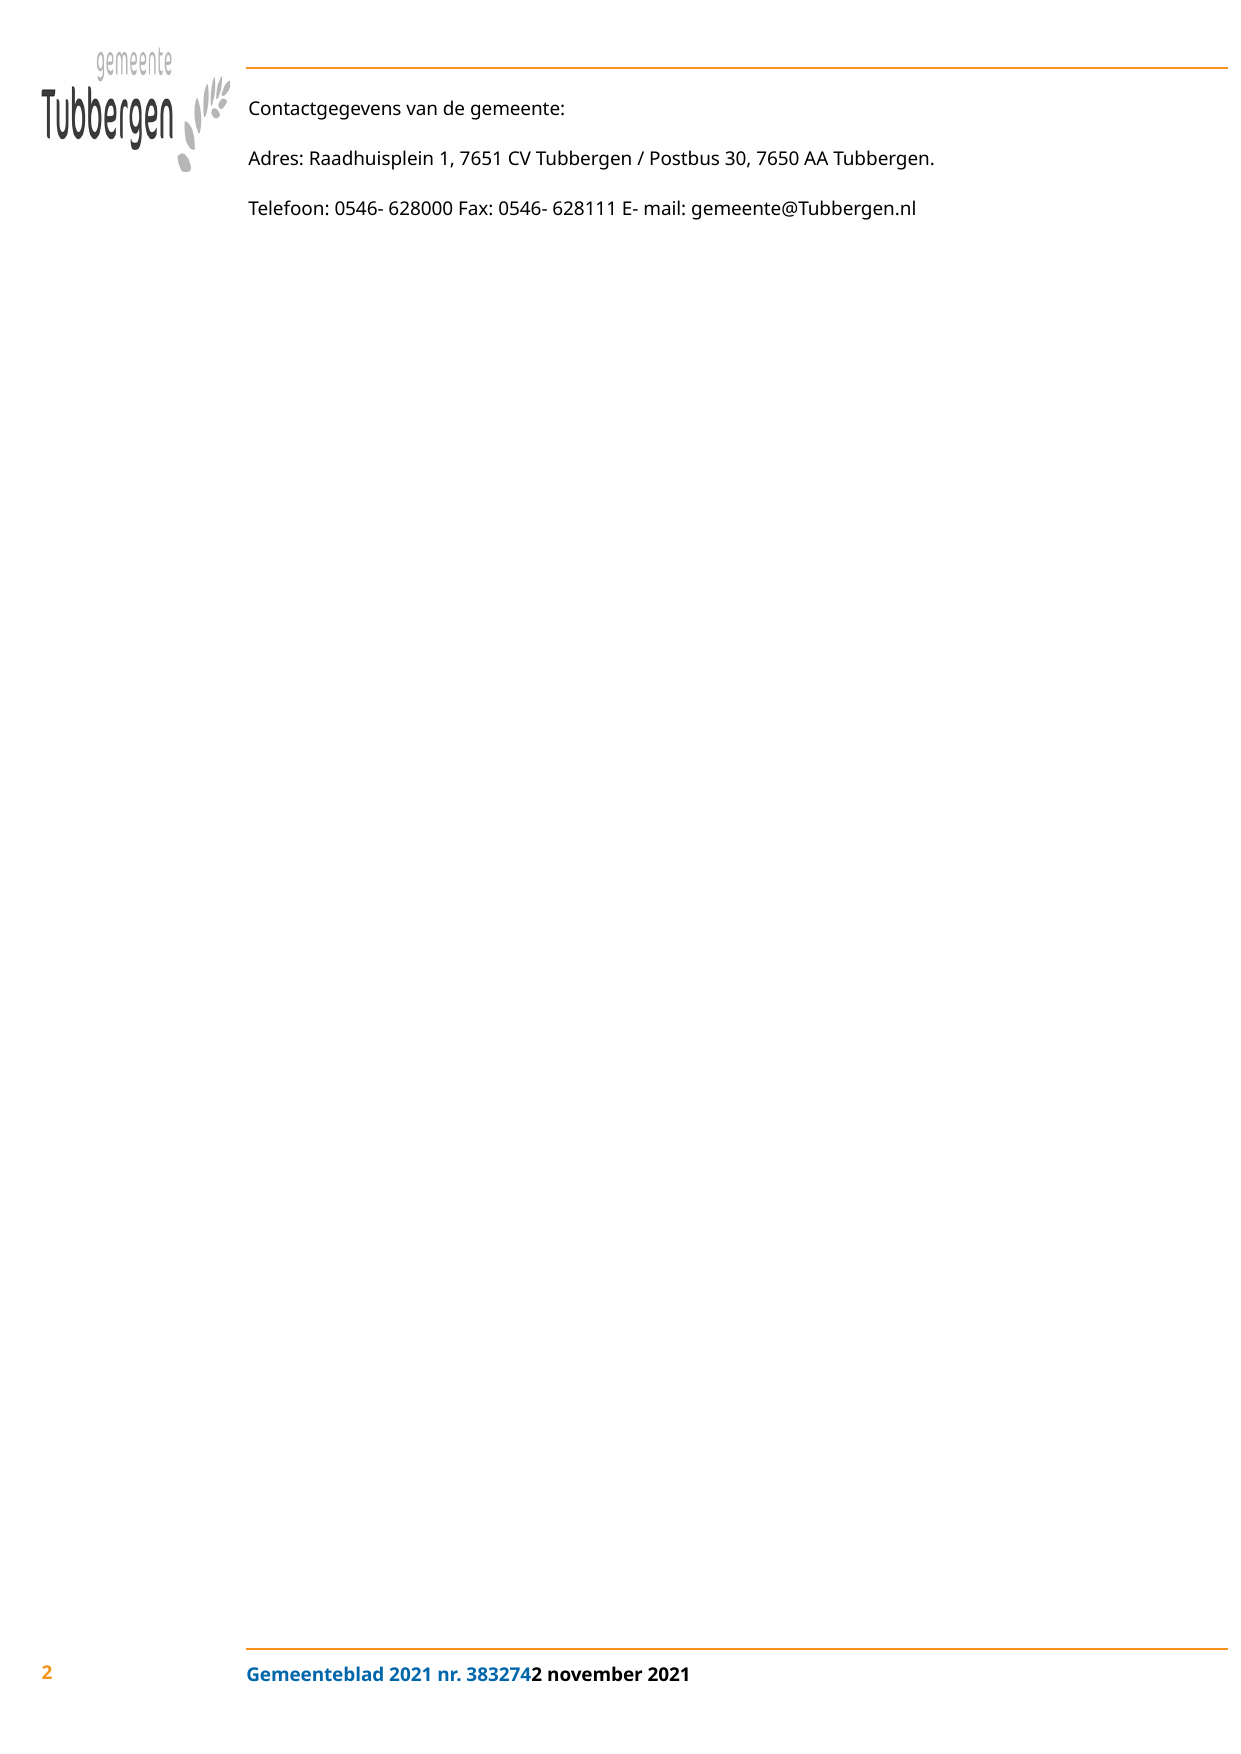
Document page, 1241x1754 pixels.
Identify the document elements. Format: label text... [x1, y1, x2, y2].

text Contactgegevens van de gemeente: [248, 95, 1152, 121]
picture [41, 47, 231, 172]
text Telefoon: 0546- 628000 Fax: 0546- 628111 E- mail: gemeente@Tubbergen.nl [248, 196, 1152, 221]
text Adres: Raadhuisplein 1, 7651 CV Tubbergen / Postbus 30, 7650 AA Tubbergen. [248, 145, 1152, 171]
